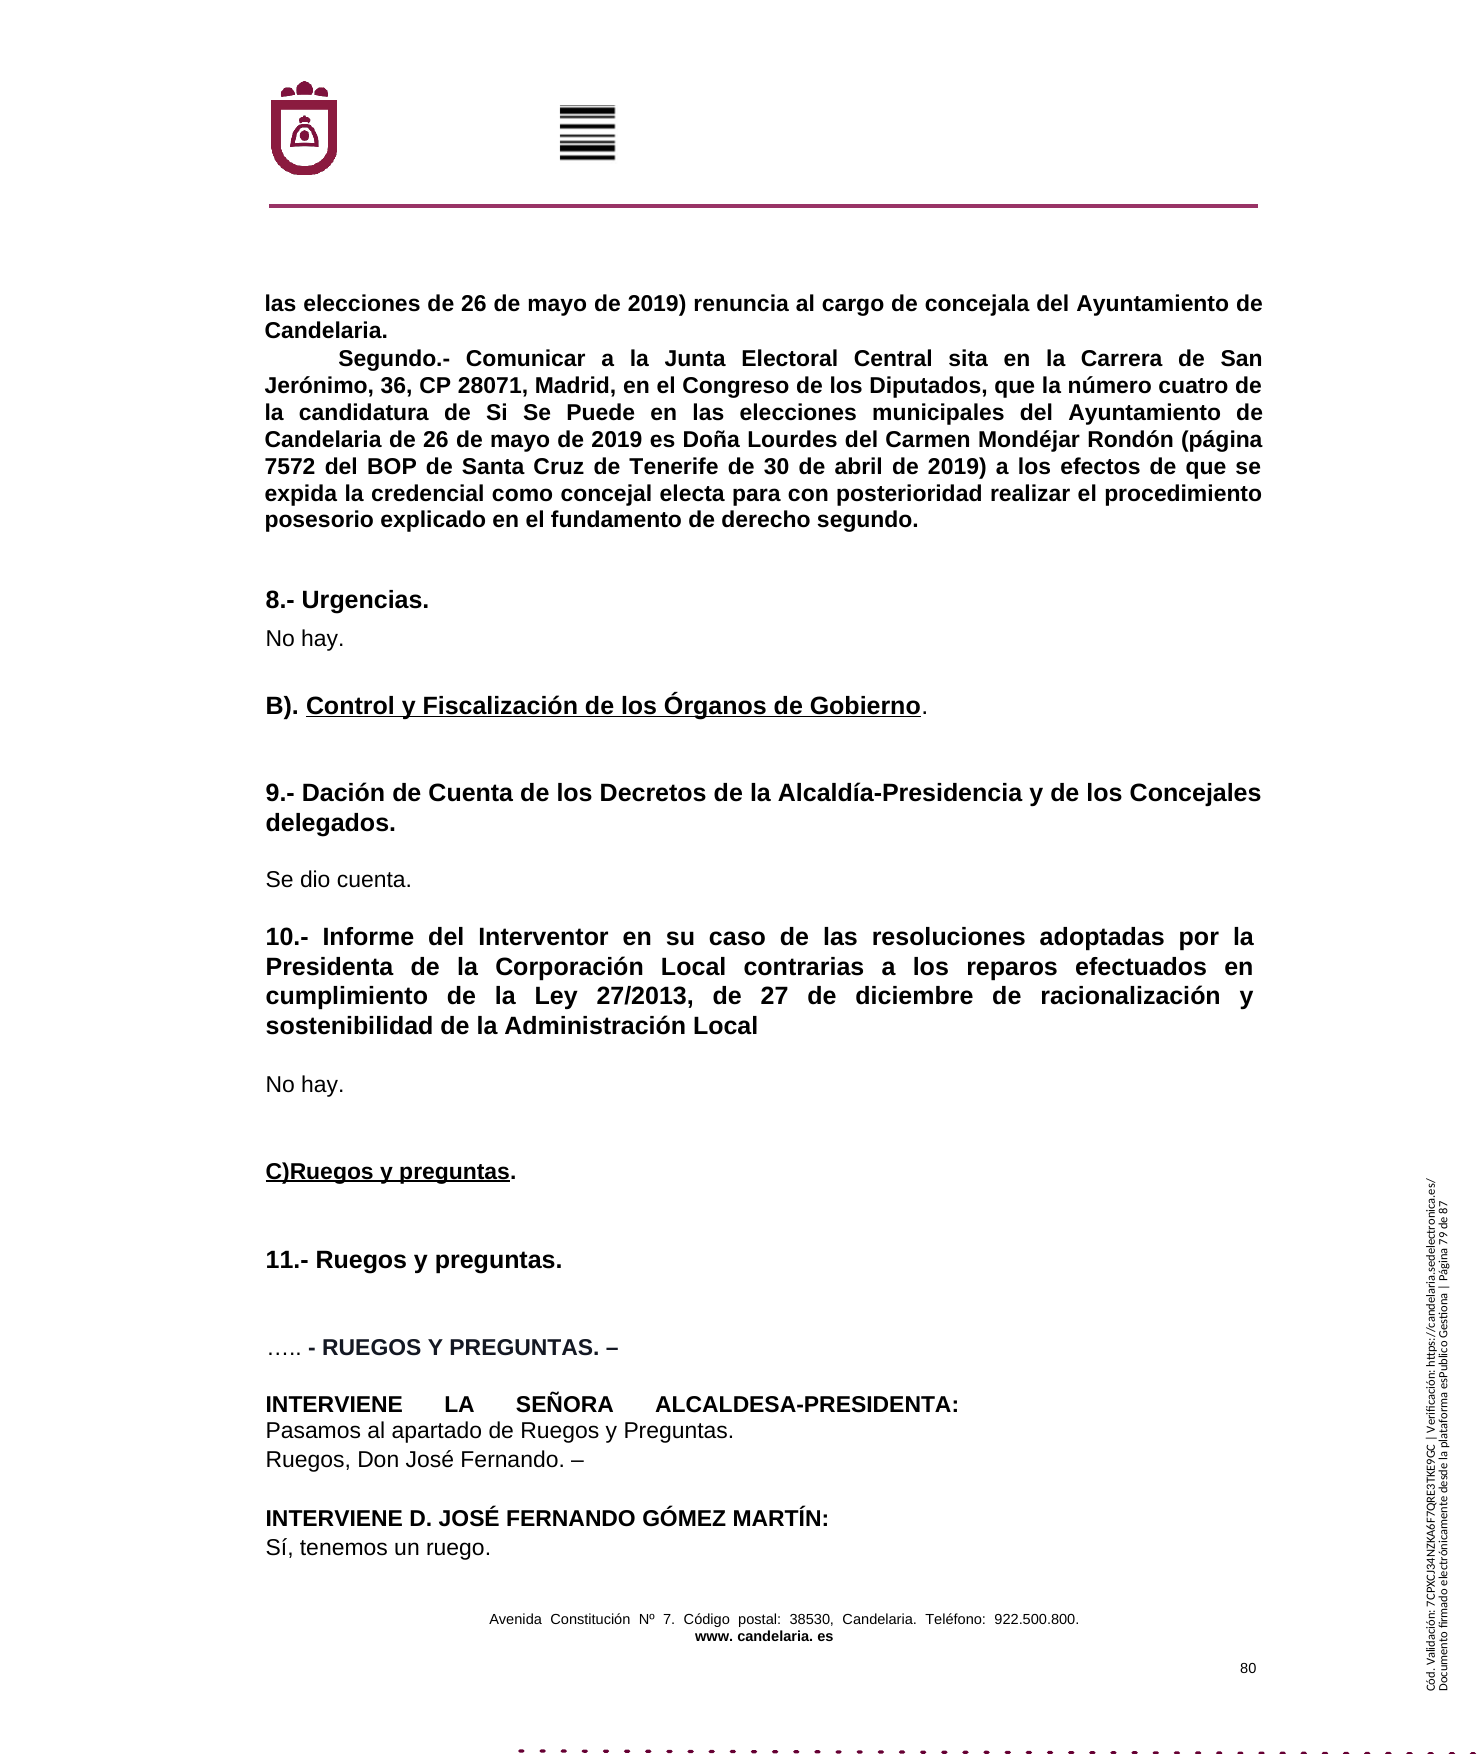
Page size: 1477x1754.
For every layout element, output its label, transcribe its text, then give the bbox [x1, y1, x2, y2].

text Se dio cuenta. [265, 866, 1263, 892]
text 9.- Dación de Cuenta de los Decretos de la Alcaldía-Presidencia y de los Concejales delegados. [265, 778, 1263, 837]
text C)Ruegos y preguntas. [265, 1156, 1269, 1184]
text 10.- Informe del Interventor en su caso de las resoluciones adoptadas por la Presidenta de la Corporación Local contrarias a los reparos efectuados en cumplimiento de la Ley 27/2013, de 27 de diciembre de racionalización y sostenibilidad de la Administración Local [265, 922, 1255, 1040]
text ….. - RUEGOS Y PREGUNTAS. – [266, 1332, 1269, 1361]
text B). Control y Fiscalización de los Órganos de Gobierno. [265, 691, 1269, 720]
text INTERVIENE D. JOSÉ FERNANDO GÓMEZ MARTÍN: [265, 1505, 1263, 1532]
text No hay. [265, 1069, 1263, 1098]
text INTERVIENE LA SEÑORA ALCALDESA-PRESIDENTA: Pasamos al apartado de Ruegos y Preguntas. [265, 1391, 959, 1444]
text las elecciones de 26 de mayo de 2019) renuncia al cargo de concejala del Ayuntamiento de Candelaria. [264, 290, 1263, 343]
text Sí, tenemos un ruego. [265, 1533, 1263, 1560]
text No hay. [265, 624, 1263, 651]
text 11.- Ruegos y preguntas. [265, 1245, 1263, 1274]
text 8.- Urgencias. [265, 586, 1263, 614]
text Segundo.- Comunicar a la Junta Electoral Central sita en la Carrera de San Jerónimo, 36, CP 28071, Madrid, en el Congreso de los Diputados, que la número cuatro de la candidatura de Si Se Puede en las elecciones municipales del Ayuntamiento de Candelaria de 26 de mayo de 2019 es Doña Lourdes del Carmen Mondéjar Rondón (página 7572 del BOP de Santa Cruz de Tenerife de 30 de abril de 2019) a los efectos de que se expida la credencial como concejal electa para con posterioridad realizar el procedimiento posesorio explicado en el fundamento de derecho segundo. [264, 345, 1263, 533]
text Ruegos, Don José Fernando. – [265, 1446, 1263, 1472]
